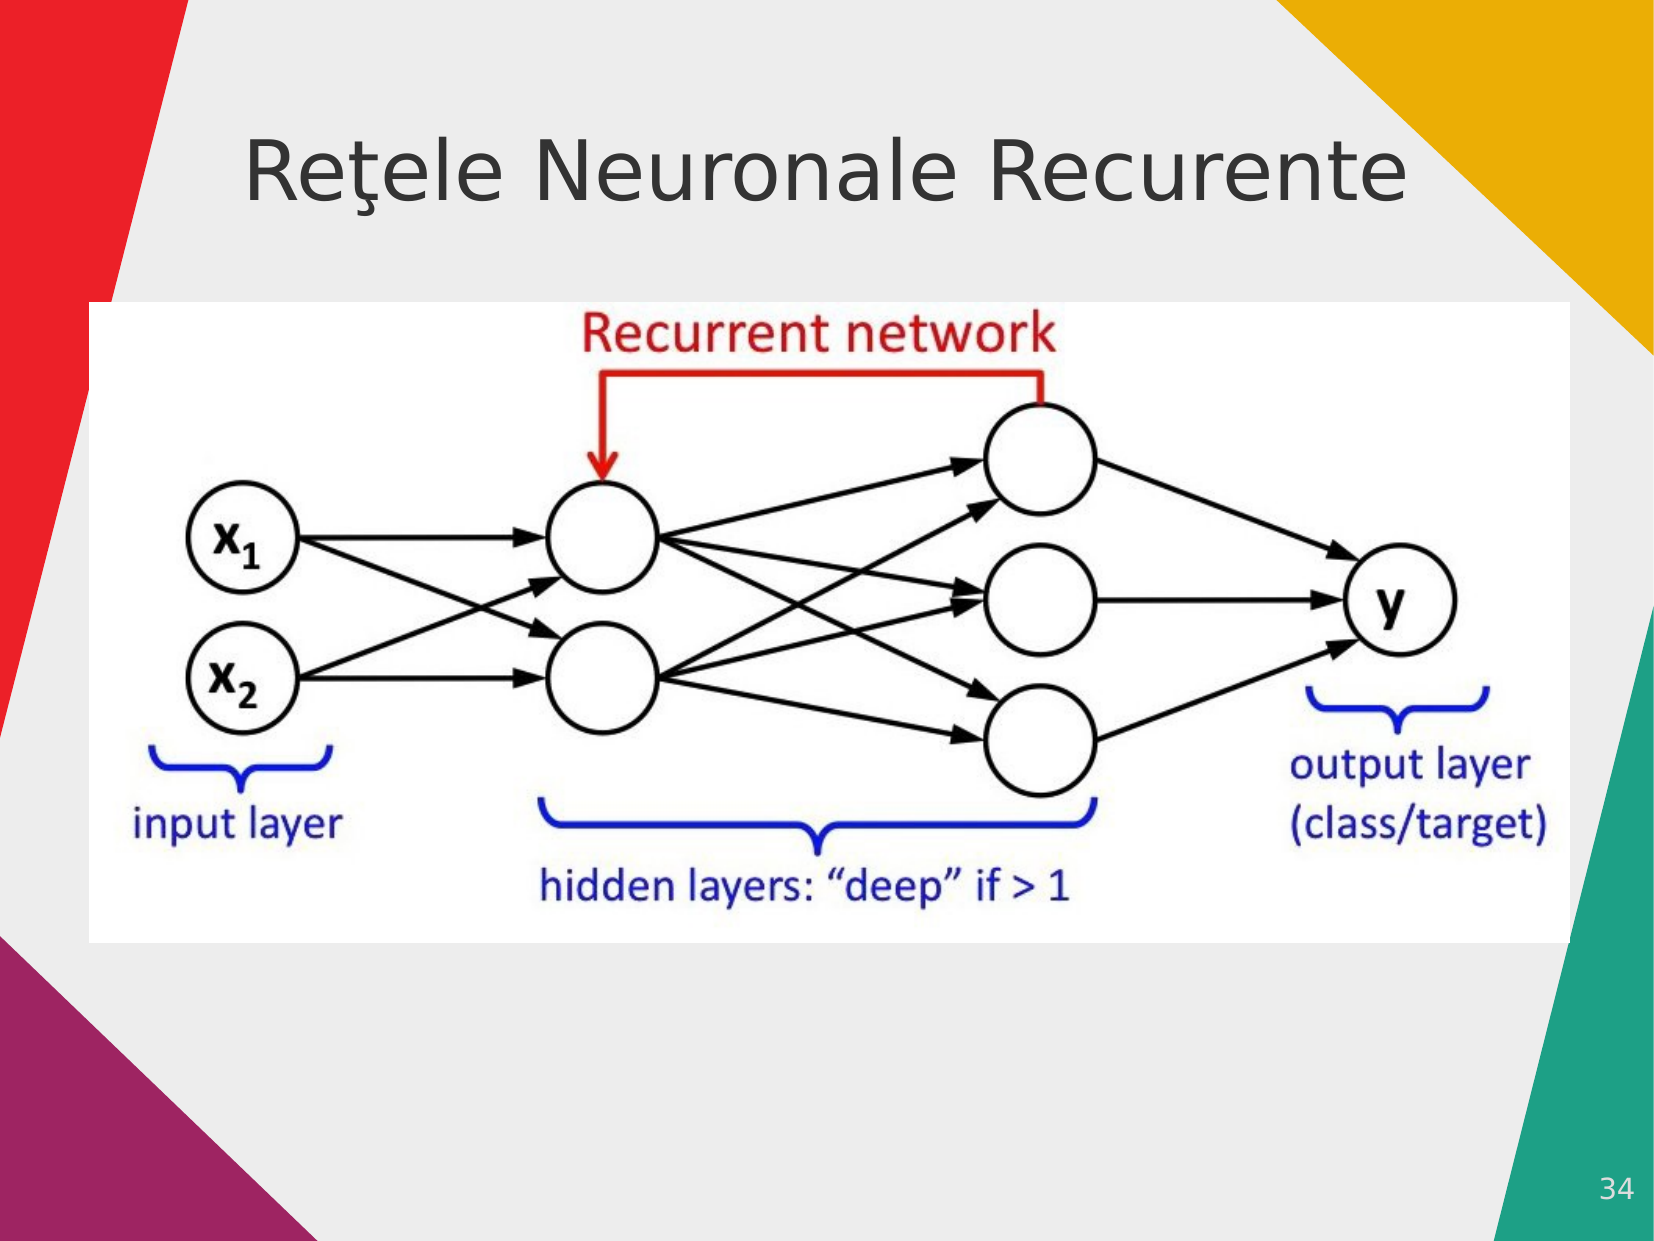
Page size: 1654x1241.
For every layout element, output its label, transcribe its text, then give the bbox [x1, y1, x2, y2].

picture [89, 302, 1570, 944]
title Reţele Neuronale Recurente [114, 73, 1539, 271]
